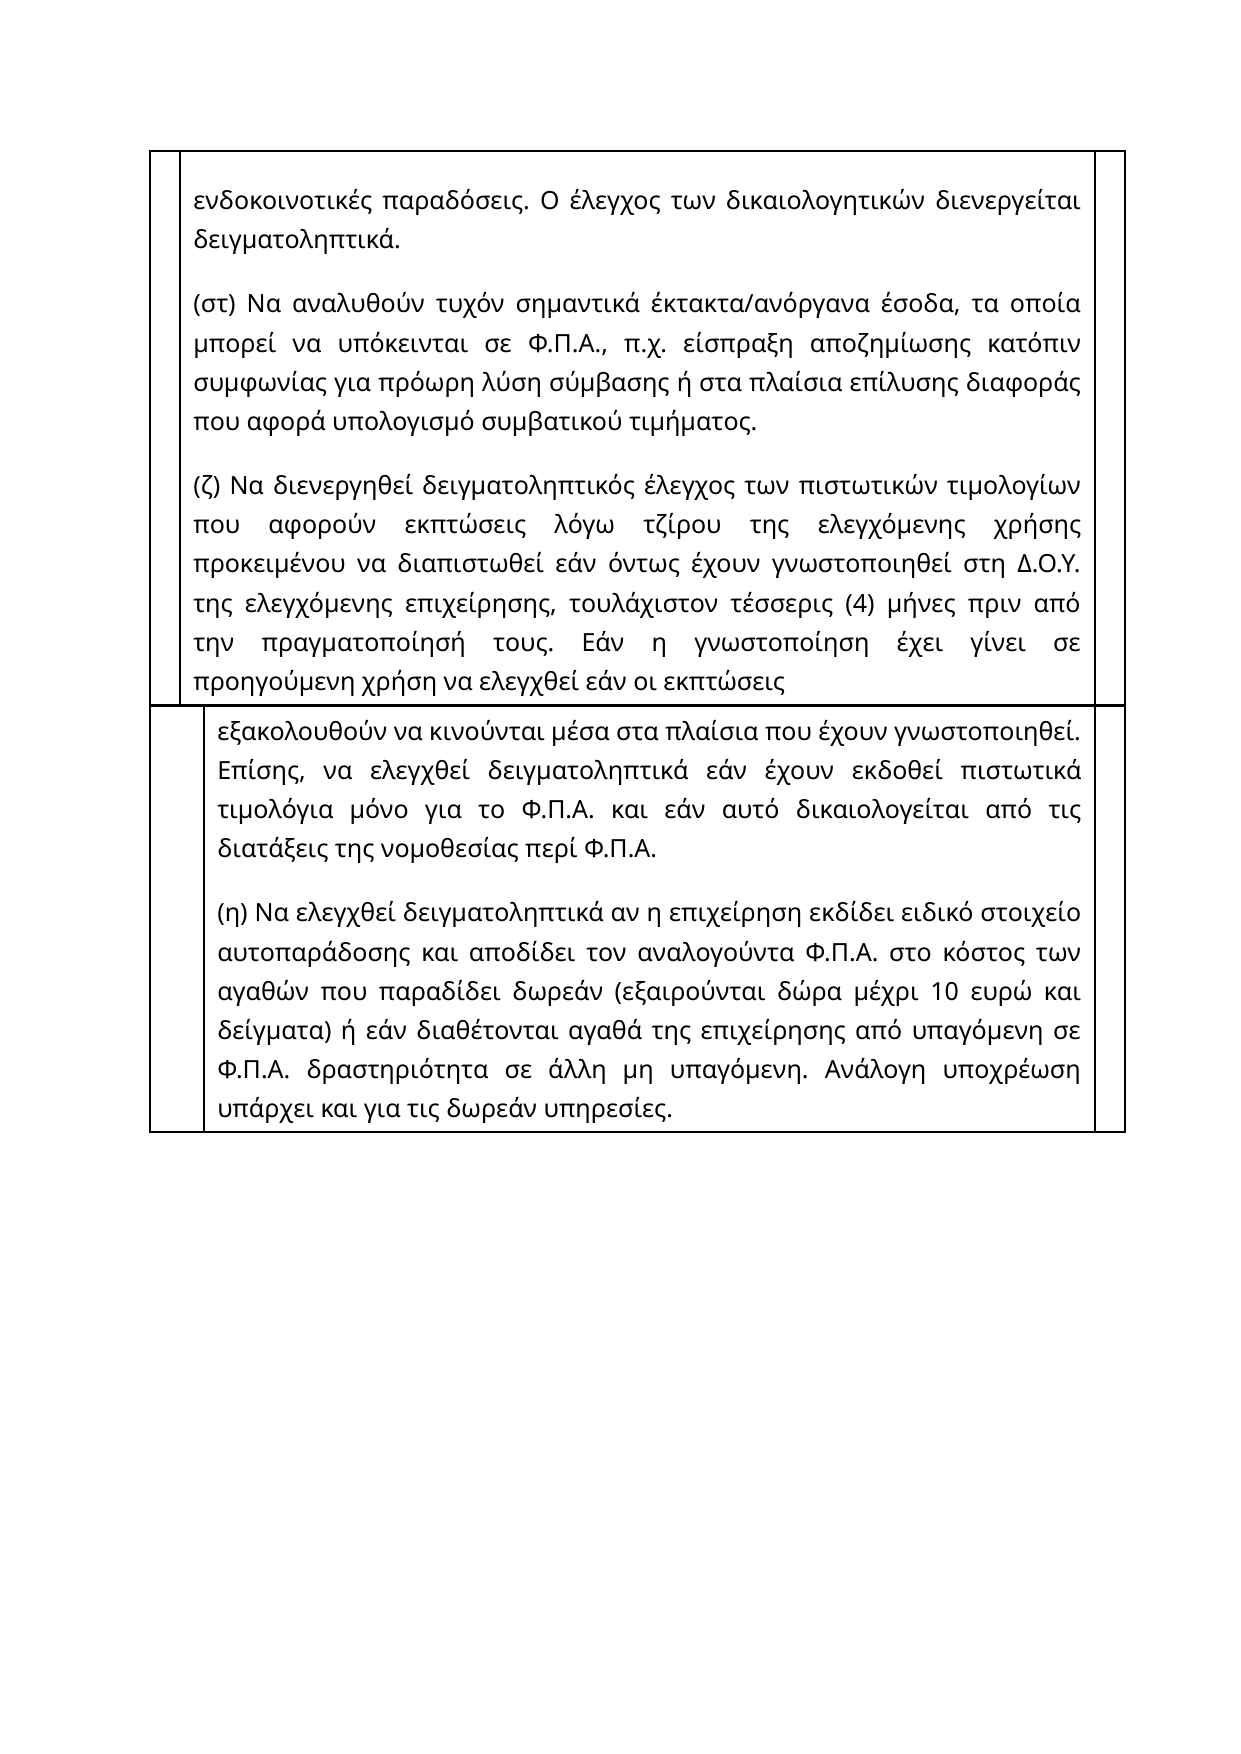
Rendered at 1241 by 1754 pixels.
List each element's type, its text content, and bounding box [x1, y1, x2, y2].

table_header εξακολουθούν να κινούνται μέσα στα πλαίσια που έχουν γνωστοποιηθεί. Επίσης, να ελεγχθεί δειγματοληπτικά εάν έχουν εκδοθεί πιστωτικά τιμολόγια μόνο για το Φ.Π.Α. και εάν αυτό δικαιολογείται από τις διατάξεις της νομοθεσίας περί Φ.Π.Α. (η) Να ελεγχθεί δειγματοληπτικά αν η επιχείρηση εκδίδει ειδικό στοιχείο αυτοπαράδοσης και αποδίδει τον αναλογούντα Φ.Π.Α. στο κόστος των αγαθών που παραδίδει δωρεάν (εξαιρούνται δώρα μέχρι 10 ευρώ και δείγματα) ή εάν διαθέτονται αγαθά της επιχείρησης από υπαγόμενη σε Φ.Π.Α. δραστηριότητα σε άλλη μη υπαγόμενη. Ανάλογη υποχρέωση υπάρχει και για τις δωρεάν υπηρεσίες. [205, 707, 1094, 1131]
table_header [1096, 707, 1124, 1131]
table_header [1096, 152, 1124, 704]
table_header [151, 707, 203, 1131]
table_header [151, 152, 179, 704]
table_header ενδοκοινοτικές παραδόσεις. Ο έλεγχος των δικαιολογητικών διενεργείται δειγματοληπτικά. (στ) Να αναλυθούν τυχόν σημαντικά έκτακτα/ανόργανα έσοδα, τα οποία μπορεί να υπόκεινται σε Φ.Π.Α., π.χ. είσπραξη αποζημίωσης κατόπιν συμφωνίας για πρόωρη λύση σύμβασης ή στα πλαίσια επίλυσης διαφοράς που αφορά υπολογισμό συμβατικού τιμήματος. (ζ) Να διενεργηθεί δειγματοληπτικός έλεγχος των πιστωτικών τιμολογίων που αφορούν εκπτώσεις λόγω τζίρου της ελεγχόμενης χρήσης προκειμένου να διαπιστωθεί εάν όντως έχουν γνωστοποιηθεί στη Δ.Ο.Υ. της ελεγχόμενης επιχείρησης, τουλάχιστον τέσσερις (4) μήνες πριν από την πραγματοποίησή τους. Εάν η γνωστοποίηση έχει γίνει σε προηγούμενη χρήση να ελεγχθεί εάν οι εκπτώσεις [181, 152, 1094, 704]
